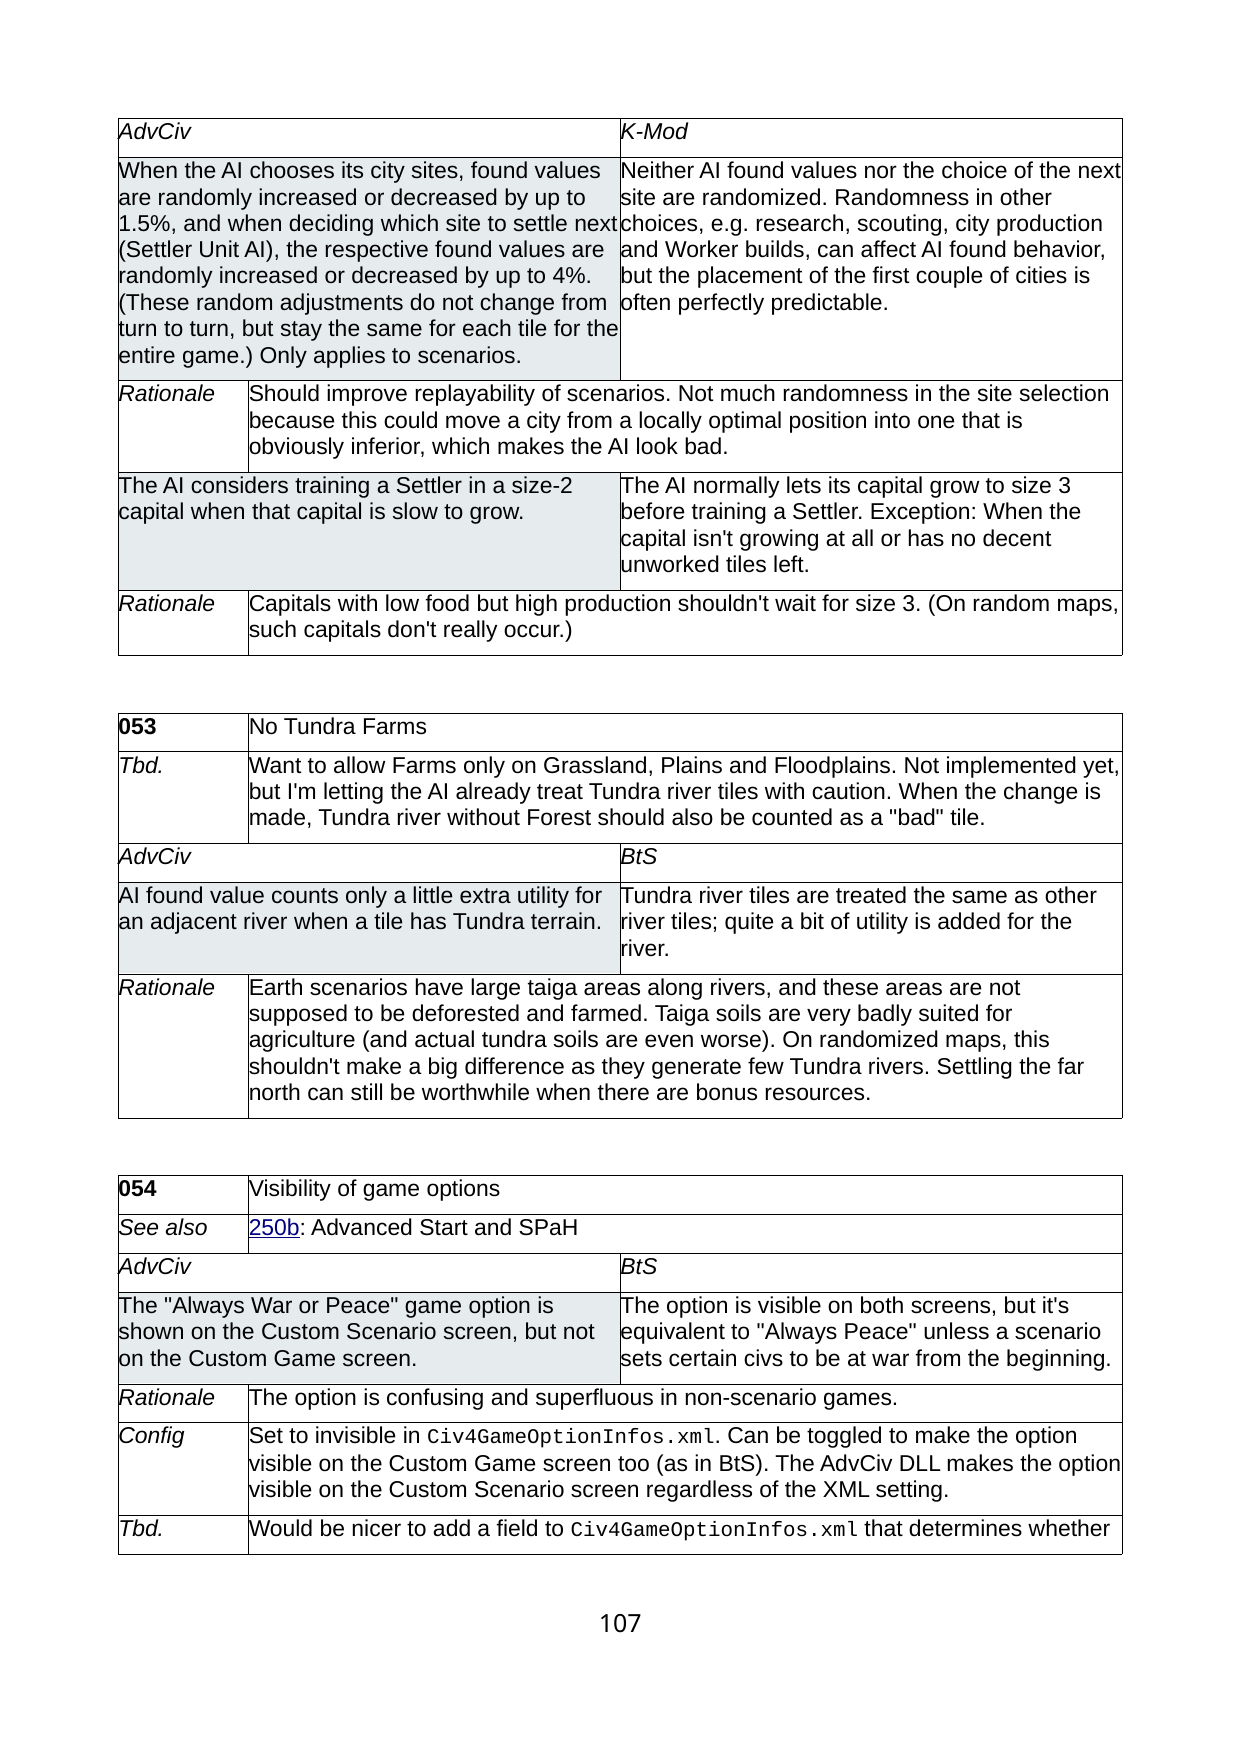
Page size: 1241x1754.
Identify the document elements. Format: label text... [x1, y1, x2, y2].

table_cell 250b: Advanced Start and SPaH [249, 1215, 1122, 1253]
table_header 053 [119, 714, 248, 751]
table_cell Tbd. [119, 1516, 248, 1554]
table_cell Rationale [119, 1385, 248, 1422]
table_header No Tundra Farms [249, 714, 1122, 751]
table_cell The "Always War or Peace" game option is shown on the Custom Scenario screen, but not on the Custom Game screen. [119, 1293, 620, 1383]
table_cell See also [119, 1215, 248, 1253]
table_cell Neither AI found values nor the choice of the next site are randomized. Randomness in other choices, e.g. research, scouting, city production and Worker builds, can affect AI found behavior, but the placement of the first couple of cities is often perfectly predictable. [621, 158, 1122, 380]
table_cell Rationale [119, 381, 248, 472]
table_cell AI found value counts only a little extra utility for an adjacent river when a tile has Tundra terrain. [119, 883, 620, 973]
table_header 054 [119, 1176, 248, 1214]
table_cell The option is visible on both screens, but it's equivalent to "Always Peace" unless a scenario sets certain civs to be at war from the beginning. [621, 1293, 1122, 1383]
table_cell Set to invisible in Civ4GameOptionInfos.xml. Can be toggled to make the option visible on the Custom Game screen too (as in BtS). The AdvCiv DLL makes the option visible on the Custom Scenario screen regardless of the XML setting. [249, 1423, 1122, 1515]
table_cell Rationale [119, 591, 248, 655]
table_cell K-Mod [621, 119, 1122, 157]
table_cell Should improve replayability of scenarios. Not much randomness in the site selection because this could move a city from a locally optimal position into one that is obviously inferior, which makes the AI look bad. [249, 381, 1122, 472]
table_cell Capitals with low food but high production shouldn't wait for size 3. (On random maps, such capitals don't really occur.) [249, 591, 1122, 655]
table_cell Tundra river tiles are treated the same as other river tiles; quite a bit of utility is added for the river. [621, 883, 1122, 973]
table_cell Config [119, 1423, 248, 1515]
table_cell When the AI chooses its city sites, found values are randomly increased or decreased by up to 1.5%, and when deciding which site to settle next (Settler Unit AI), the respective found values are randomly increased or decreased by up to 4%. (These random adjustments do not change from turn to turn, but stay the same for each tile for the entire game.) Only applies to scenarios. [119, 158, 620, 380]
table_cell Rationale [119, 975, 248, 1118]
table_cell BtS [621, 1254, 1122, 1292]
table_cell BtS [621, 844, 1122, 882]
table_cell AdvCiv [119, 1254, 620, 1292]
table_cell Would be nicer to add a field to Civ4GameOptionInfos.xml that determines whether [249, 1516, 1122, 1554]
table_cell The option is confusing and superfluous in non-scenario games. [249, 1385, 1122, 1422]
table_header Visibility of game options [249, 1176, 1122, 1214]
table_cell The AI considers training a Settler in a size-2 capital when that capital is slow to grow. [119, 473, 620, 590]
table_cell AdvCiv [119, 119, 620, 157]
table_cell Tbd. [119, 752, 248, 843]
table_cell Earth scenarios have large taiga areas along rivers, and these areas are not supposed to be deforested and farmed. Taiga soils are very badly suited for agriculture (and actual tundra soils are even worse). On randomized maps, this shouldn't make a big difference as they generate few Tundra rivers. Settling the far north can still be worthwhile when there are bonus resources. [249, 975, 1122, 1118]
table_cell The AI normally lets its capital grow to size 3 before training a Settler. Exception: When the capital isn't growing at all or has no decent unworked tiles left. [621, 473, 1122, 590]
table_cell Want to allow Farms only on Grassland, Plains and Floodplains. Not implemented yet, but I'm letting the AI already treat Tundra river tiles with caution. When the change is made, Tundra river without Forest should also be counted as a "bad" tile. [249, 752, 1122, 843]
table_cell AdvCiv [119, 844, 620, 882]
